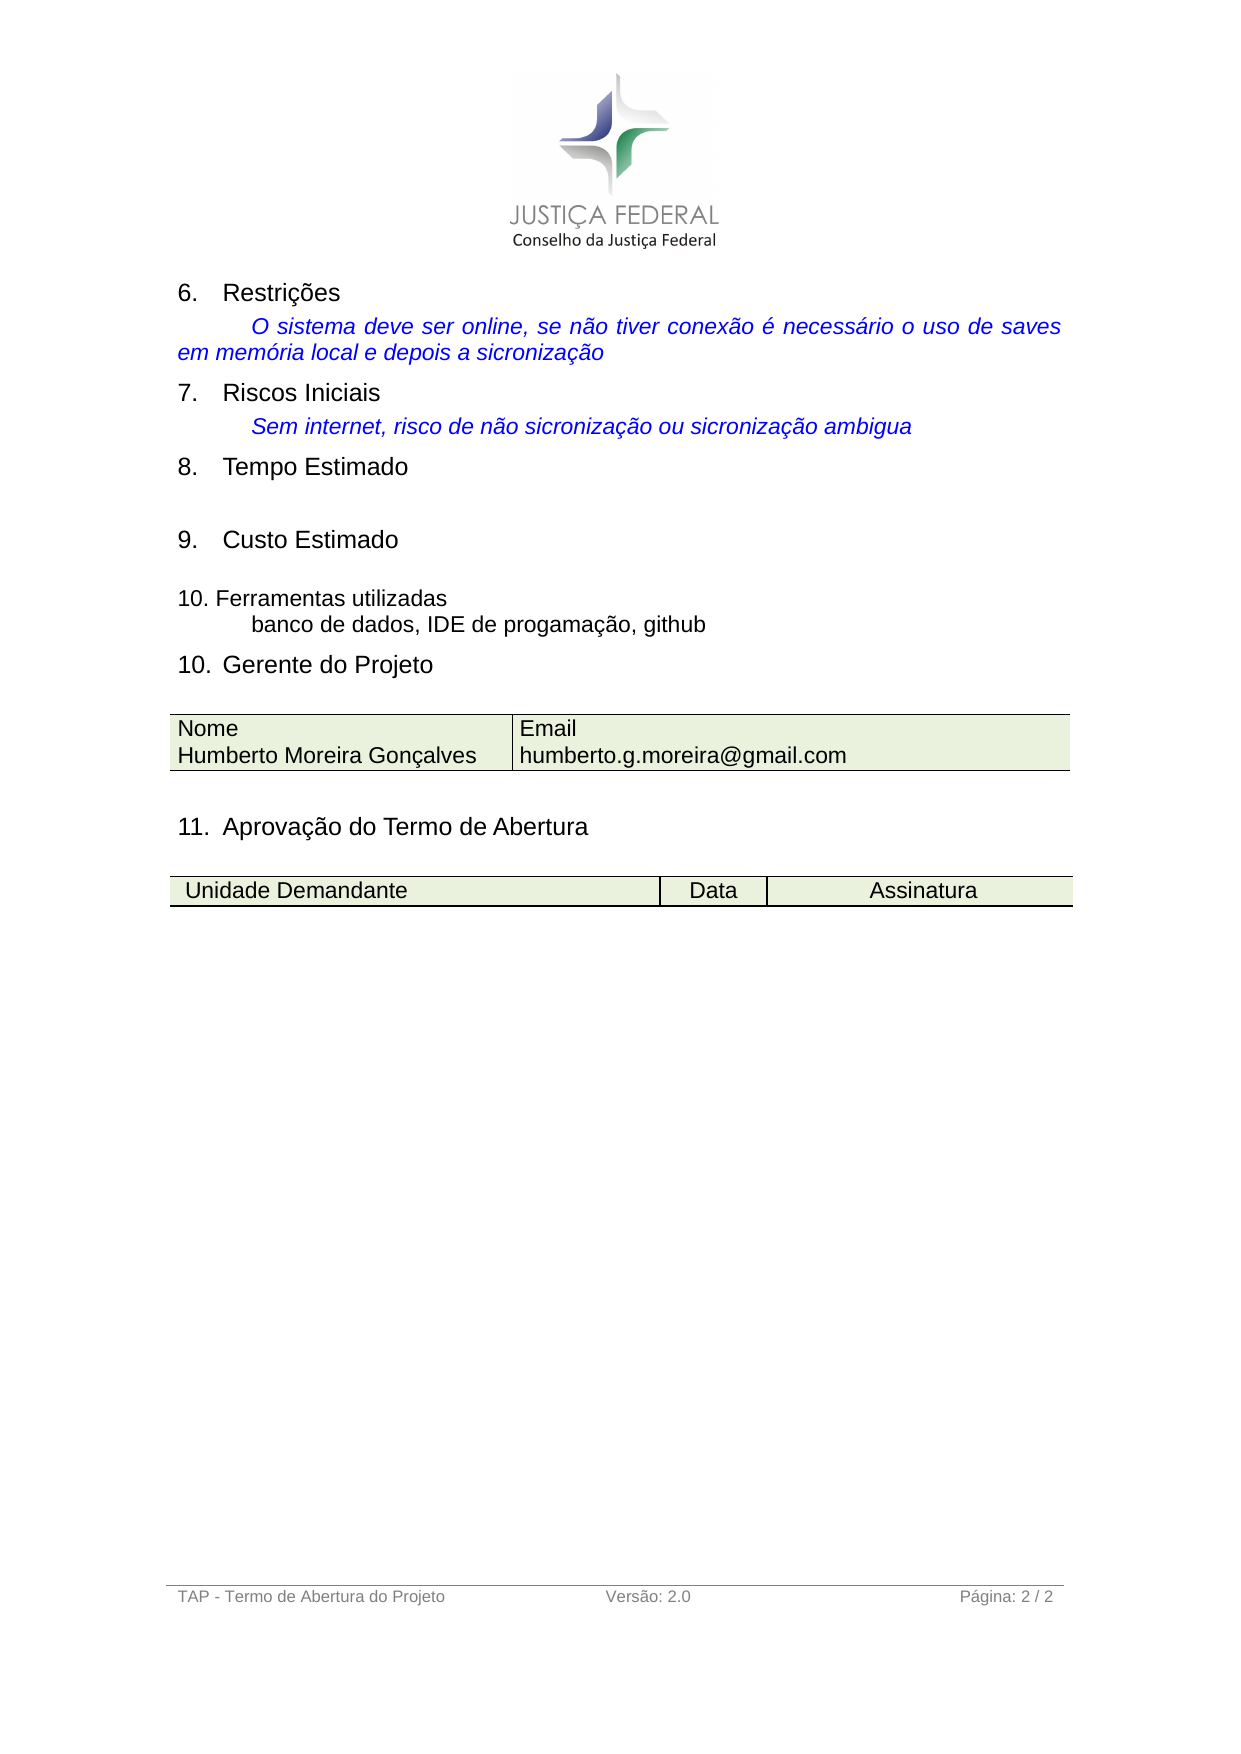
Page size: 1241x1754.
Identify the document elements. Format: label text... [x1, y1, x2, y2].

table_cell humberto.g.moreira@gmail.com [513, 742, 1070, 770]
subtitle Custo Estimado [177, 526, 1065, 554]
subtitle Riscos Iniciais [177, 378, 1065, 407]
subtitle Restrições [177, 278, 1065, 306]
text Sem internet, risco de não sicronização ou sicronização ambigua [177, 413, 1063, 439]
text banco de dados, IDE de progamação, github [177, 611, 1063, 637]
subtitle Tempo Estimado [177, 452, 1065, 480]
text 10. Ferramentas utilizadas [177, 584, 1063, 611]
table_header Nome [170, 715, 512, 742]
table_header Data [661, 877, 766, 905]
table_cell Humberto Moreira Gonçalves [170, 742, 512, 770]
text O sistema deve ser online, se não tiver conexão é necessário o uso de saves em memória local e depois a sicronização [177, 313, 1063, 365]
table_header Assinatura [768, 877, 1073, 905]
table_header Unidade Demandante [170, 877, 659, 905]
subtitle Aprovação do Termo de Abertura [177, 812, 1065, 841]
table_header Email [513, 715, 1070, 742]
subtitle Gerente do Projeto [177, 650, 1065, 678]
picture [509, 73, 719, 249]
